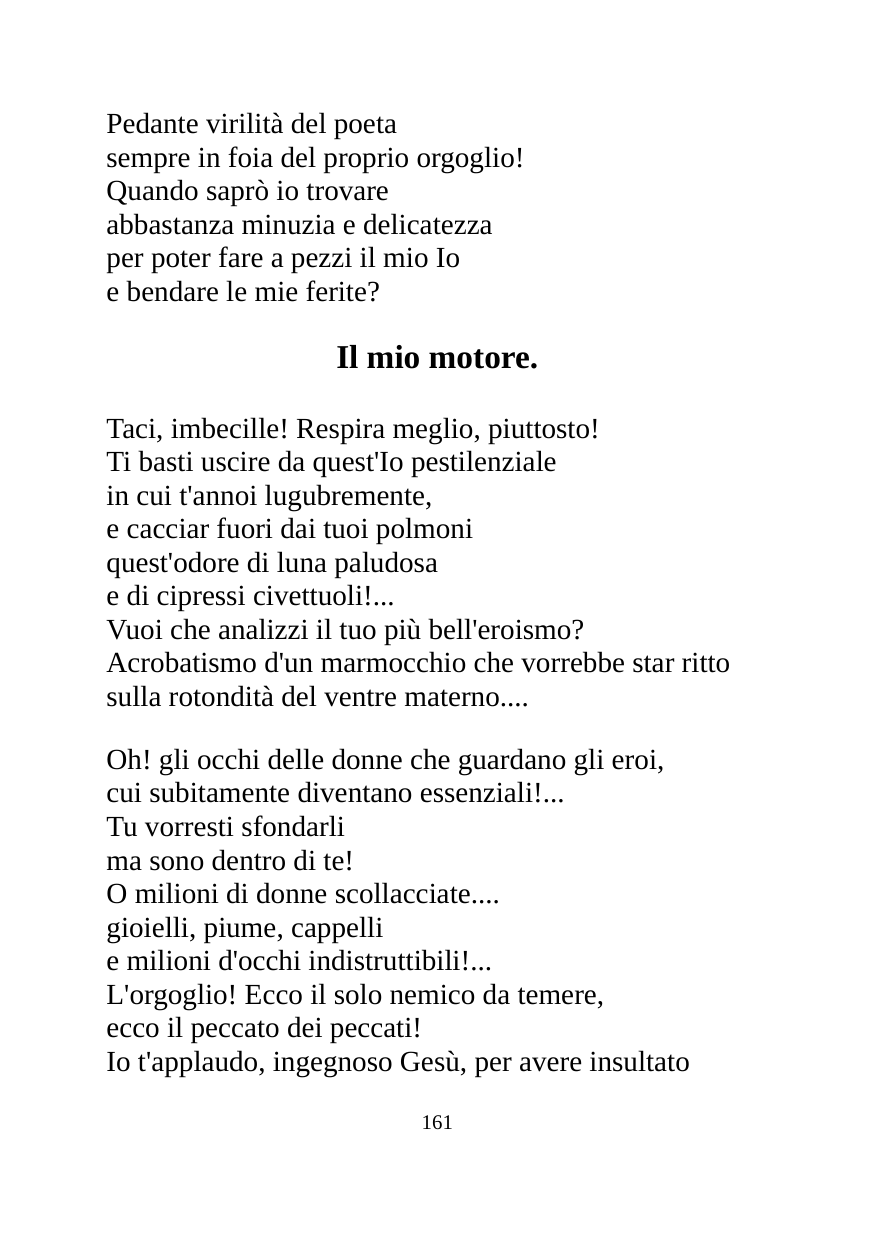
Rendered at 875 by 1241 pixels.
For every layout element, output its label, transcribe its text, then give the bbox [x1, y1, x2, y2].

text Pedante virilità del poeta sempre in foia del proprio orgoglio! Quando saprò io trovare abbastanza minuzia e delicatezza per poter fare a pezzi il mio Io e bendare le mie ferite? [106, 106, 768, 307]
text Taci, imbecille! Respira meglio, piuttosto! Ti basti uscire da quest'Io pestilenziale in cui t'annoi lugubremente, e cacciar fuori dai tuoi polmoni quest'odore di luna paludosa e di cipressi civettuoli!... Vuoi che analizzi il tuo più bell'eroismo? Acrobatismo d'un marmocchio che vorrebbe star ritto sulla rotondità del ventre materno.... [106, 411, 768, 713]
text Oh! gli occhi delle donne che guardano gli eroi, cui subitamente diventano essenziali!... Tu vorresti sfondarli ma sono dentro di te! O milioni di donne scollacciate.... gioielli, piume, cappelli e milioni d'occhi indistruttibili!... L'orgoglio! Ecco il solo nemico da temere, ecco il peccato dei peccati! Io t'applaudo, ingegnoso Gesù, per avere insultato [106, 742, 768, 1077]
text Il mio motore. [106, 337, 768, 375]
